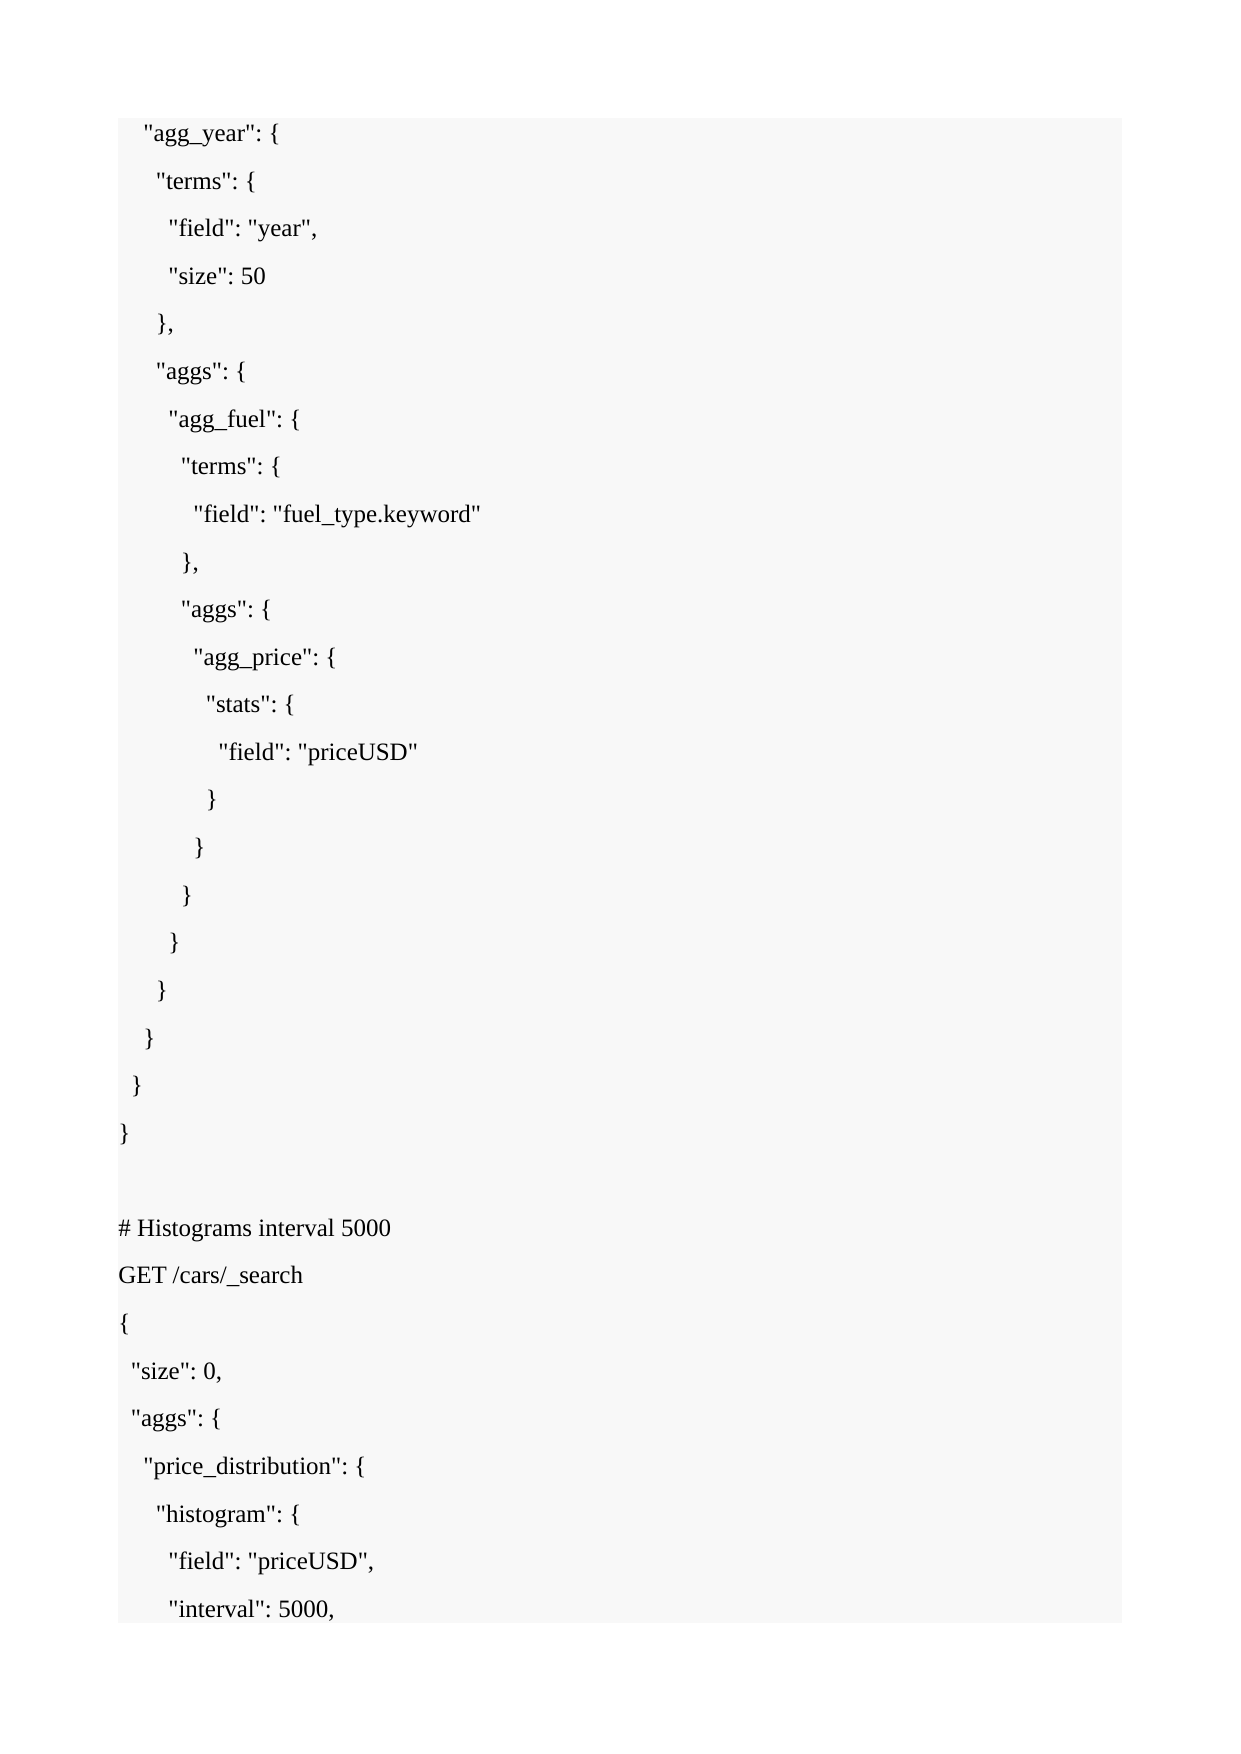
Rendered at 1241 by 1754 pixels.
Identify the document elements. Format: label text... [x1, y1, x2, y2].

text } [118, 927, 1122, 956]
text "field": "priceUSD" [118, 737, 1122, 766]
text } [118, 832, 1122, 861]
text GET /cars/_search [118, 1261, 1122, 1289]
text } [118, 784, 1122, 813]
text "size": 0, [118, 1356, 1122, 1384]
text }, [118, 308, 1122, 337]
text } [118, 975, 1122, 1004]
text "aggs": { [118, 594, 1122, 623]
text "stats": { [118, 689, 1122, 718]
text "agg_year": { [118, 118, 1122, 147]
text "histogram": { [118, 1499, 1122, 1527]
text } [118, 1023, 1122, 1051]
text # Histograms interval 5000 [118, 1213, 1122, 1242]
text } [118, 880, 1122, 908]
text } [118, 1070, 1122, 1099]
text "aggs": { [118, 1403, 1122, 1432]
text "size": 50 [118, 261, 1122, 290]
text { [118, 1308, 1122, 1337]
text "field": "year", [118, 213, 1122, 242]
text "agg_fuel": { [118, 404, 1122, 432]
text }, [118, 547, 1122, 575]
text "agg_price": { [118, 642, 1122, 671]
text "field": "fuel_type.keyword" [118, 499, 1122, 528]
text "terms": { [118, 451, 1122, 480]
text "price_distribution": { [118, 1451, 1122, 1480]
text "field": "priceUSD", [118, 1546, 1122, 1575]
text "terms": { [118, 166, 1122, 194]
text "interval": 5000, [118, 1594, 1122, 1623]
text "aggs": { [118, 356, 1122, 385]
text } [118, 1118, 1122, 1147]
